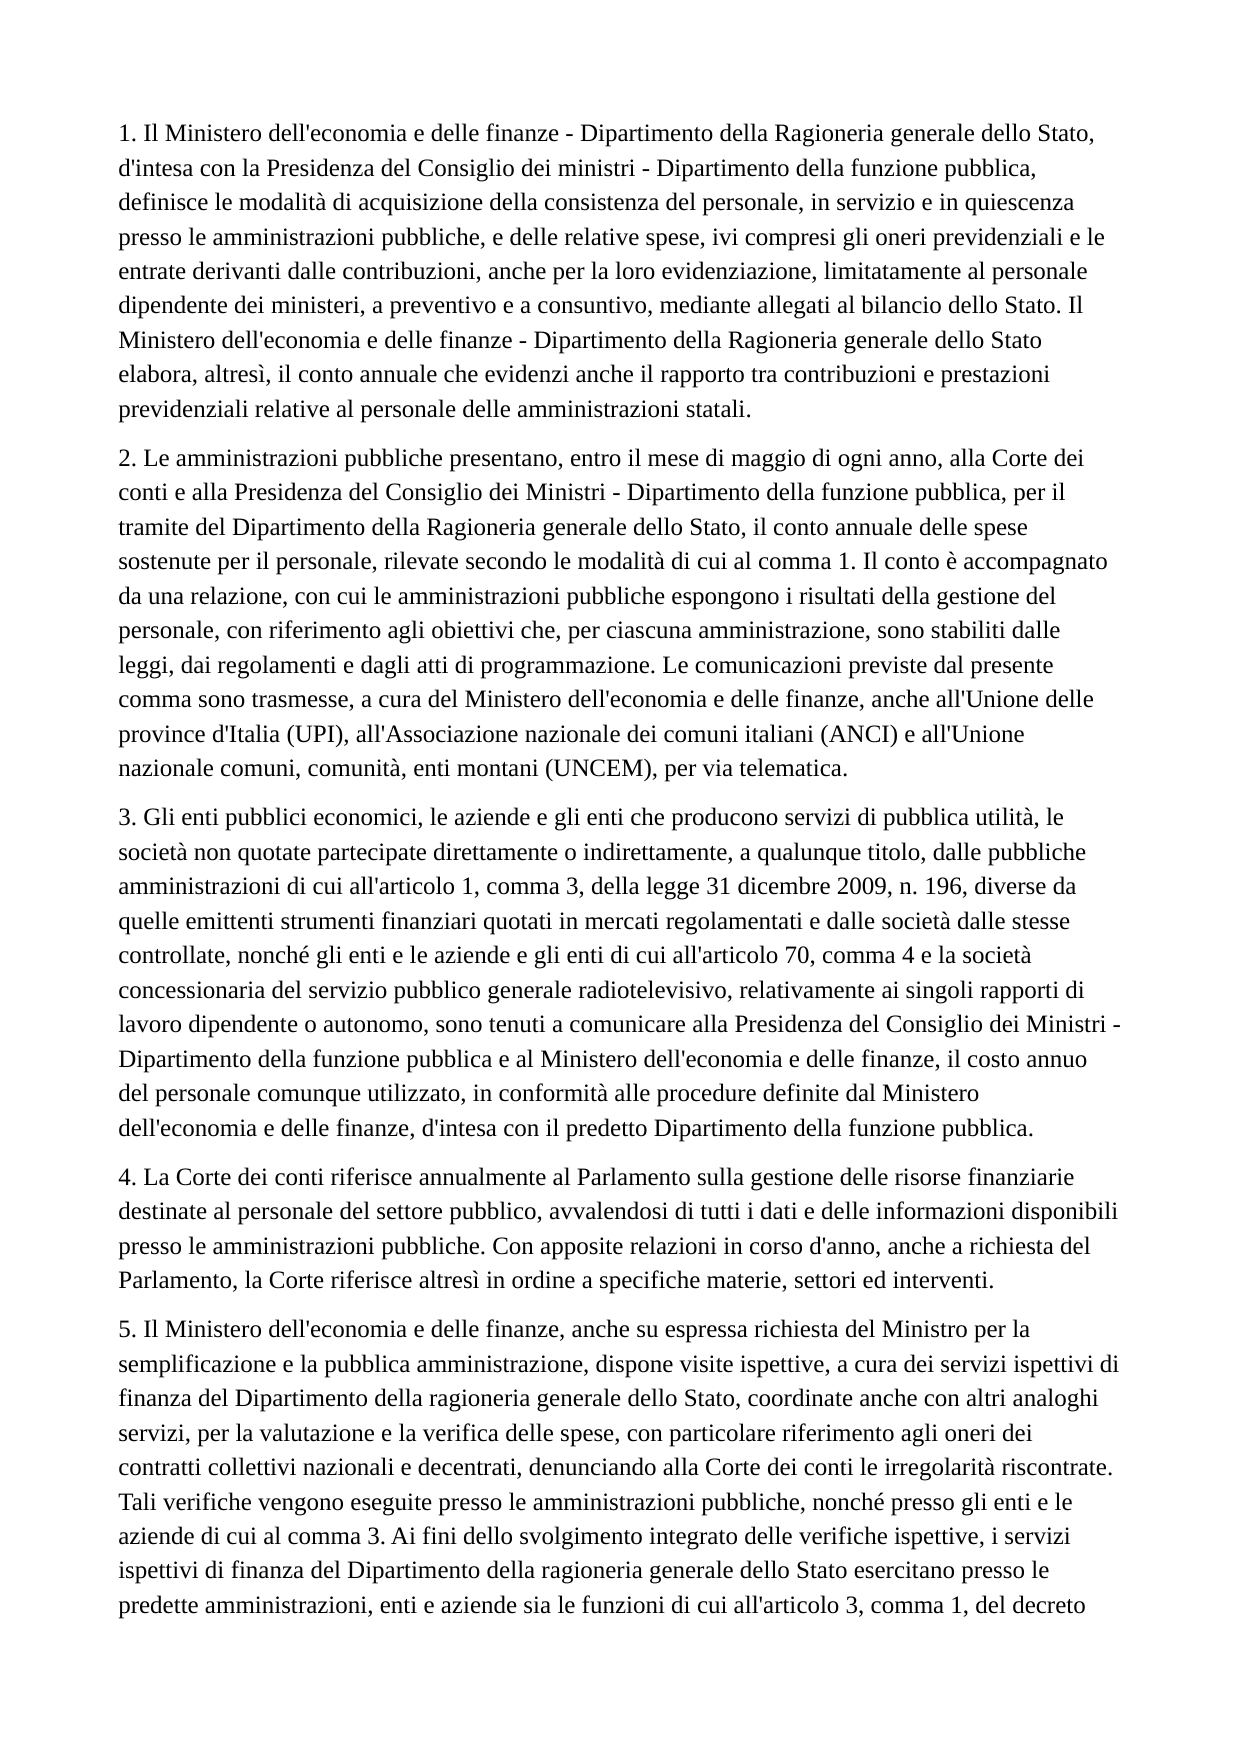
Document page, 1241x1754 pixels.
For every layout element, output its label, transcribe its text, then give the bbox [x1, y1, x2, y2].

text 3. Gli enti pubblici economici, le aziende e gli enti che producono servizi di pubblica utilità, le società non quotate partecipate direttamente o indirettamente, a qualunque titolo, dalle pubbliche amministrazioni di cui all'articolo 1, comma 3, della legge 31 dicembre 2009, n. 196, diverse da quelle emittenti strumenti finanziari quotati in mercati regolamentati e dalle società dalle stesse controllate, nonché gli enti e le aziende e gli enti di cui all'articolo 70, comma 4 e la società concessionaria del servizio pubblico generale radiotelevisivo, relativamente ai singoli rapporti di lavoro dipendente o autonomo, sono tenuti a comunicare alla Presidenza del Consiglio dei Ministri - Dipartimento della funzione pubblica e al Ministero dell'economia e delle finanze, il costo annuo del personale comunque utilizzato, in conformità alle procedure definite dal Ministero dell'economia e delle finanze, d'intesa con il predetto Dipartimento della funzione pubblica. [118, 802, 1122, 1141]
text 1. Il Ministero dell'economia e delle finanze - Dipartimento della Ragioneria generale dello Stato, d'intesa con la Presidenza del Consiglio dei ministri - Dipartimento della funzione pubblica, definisce le modalità di acquisizione della consistenza del personale, in servizio e in quiescenza presso le amministrazioni pubbliche, e delle relative spese, ivi compresi gli oneri previdenziali e le entrate derivanti dalle contribuzioni, anche per la loro evidenziazione, limitatamente al personale dipendente dei ministeri, a preventivo e a consuntivo, mediante allegati al bilancio dello Stato. Il Ministero dell'economia e delle finanze - Dipartimento della Ragioneria generale dello Stato elabora, altresì, il conto annuale che evidenzi anche il rapporto tra contribuzioni e prestazioni previdenziali relative al personale delle amministrazioni statali. [118, 118, 1122, 423]
text 2. Le amministrazioni pubbliche presentano, entro il mese di maggio di ogni anno, alla Corte dei conti e alla Presidenza del Consiglio dei Ministri - Dipartimento della funzione pubblica, per il tramite del Dipartimento della Ragioneria generale dello Stato, il conto annuale delle spese sostenute per il personale, rilevate secondo le modalità di cui al comma 1. Il conto è accompagnato da una relazione, con cui le amministrazioni pubbliche espongono i risultati della gestione del personale, con riferimento agli obiettivi che, per ciascuna amministrazione, sono stabiliti dalle leggi, dai regolamenti e dagli atti di programmazione. Le comunicazioni previste dal presente comma sono trasmesse, a cura del Ministero dell'economia e delle finanze, anche all'Unione delle province d'Italia (UPI), all'Associazione nazionale dei comuni italiani (ANCI) e all'Unione nazionale comuni, comunità, enti montani (UNCEM), per via telematica. [118, 443, 1122, 782]
text 4. La Corte dei conti riferisce annualmente al Parlamento sulla gestione delle risorse finanziarie destinate al personale del settore pubblico, avvalendosi di tutti i dati e delle informazioni disponibili presso le amministrazioni pubbliche. Con apposite relazioni in corso d'anno, anche a richiesta del Parlamento, la Corte riferisce altresì in ordine a specifiche materie, settori ed interventi. [118, 1162, 1122, 1294]
text 5. Il Ministero dell'economia e delle finanze, anche su espressa richiesta del Ministro per la semplificazione e la pubblica amministrazione, dispone visite ispettive, a cura dei servizi ispettivi di finanza del Dipartimento della ragioneria generale dello Stato, coordinate anche con altri analoghi servizi, per la valutazione e la verifica delle spese, con particolare riferimento agli oneri dei contratti collettivi nazionali e decentrati, denunciando alla Corte dei conti le irregolarità riscontrate. Tali verifiche vengono eseguite presso le amministrazioni pubbliche, nonché presso gli enti e le aziende di cui al comma 3. Ai fini dello svolgimento integrato delle verifiche ispettive, i servizi ispettivi di finanza del Dipartimento della ragioneria generale dello Stato esercitano presso le predette amministrazioni, enti e aziende sia le funzioni di cui all'articolo 3, comma 1, del decreto [118, 1314, 1122, 1619]
